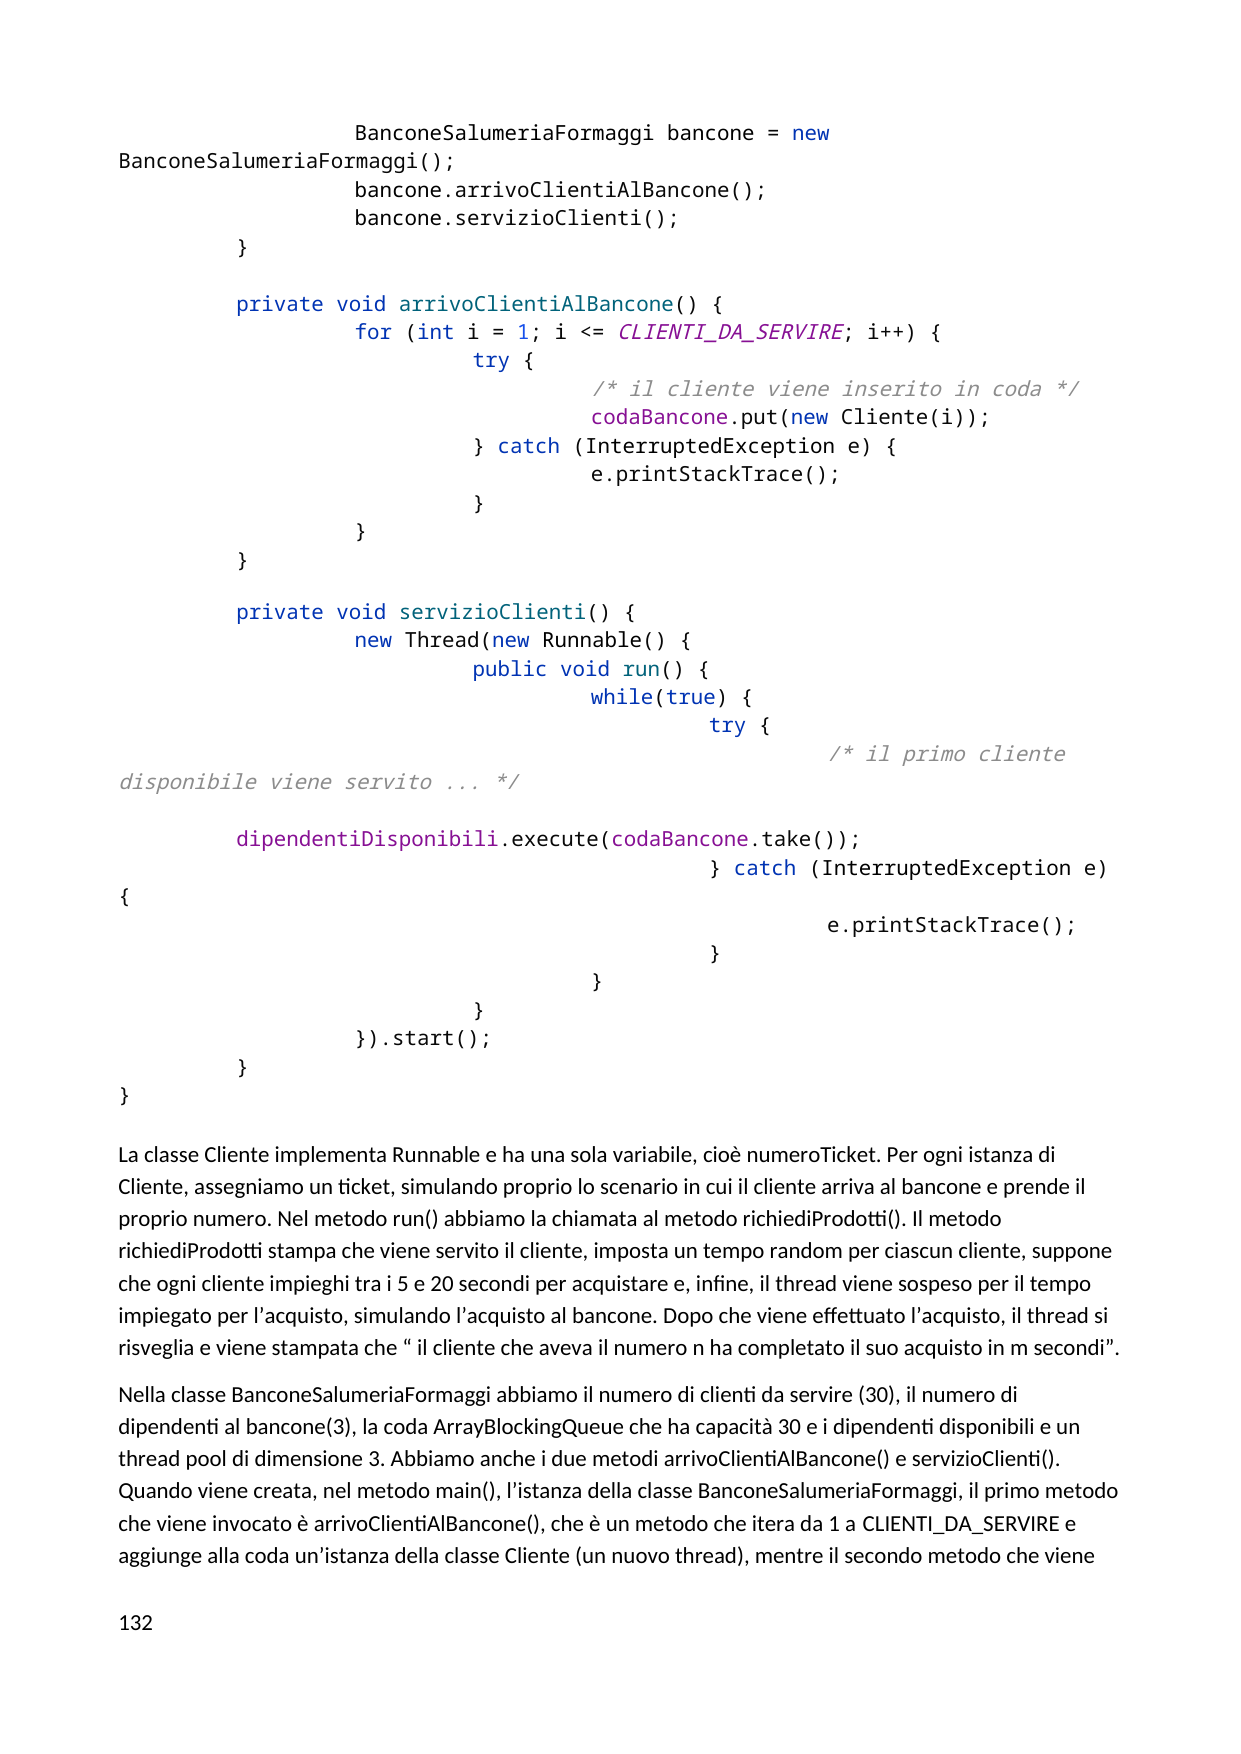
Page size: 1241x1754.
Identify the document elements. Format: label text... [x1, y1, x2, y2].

text La classe Cliente implementa Runnable e ha una sola variabile, cioè numeroTicket. Per ogni istanza di Cliente, assegniamo un ticket, simulando proprio lo scenario in cui il cliente arriva al bancone e prende il proprio numero. Nel metodo run() abbiamo la chiamata al metodo richiediProdotti(). Il metodo richiediProdotti stampa che viene servito il cliente, imposta un tempo random per ciascun cliente, suppone che ogni cliente impieghi tra i 5 e 20 secondi per acquistare e, infine, il thread viene sospeso per il tempo impiegato per l’acquisto, simulando l’acquisto al bancone. Dopo che viene effettuato l’acquisto, il thread si risveglia e viene stampata che “ il cliente che aveva il numero n ha completato il suo acquisto in m secondi”. [118, 1140, 1122, 1361]
text BanconeSalumeriaFormaggi bancone = new BanconeSalumeriaFormaggi(); bancone.arrivoClientiAlBancone(); bancone.servizioClienti(); } private void arrivoClientiAlBancone() { for (int i = 1; i <= CLIENTI_DA_SERVIRE; i++) { try { /* il cliente viene inserito in coda */ codaBancone.put(new Cliente(i)); } catch (InterruptedException e) { e.printStackTrace(); } } } private void servizioClienti() { new Thread(new Runnable() { public void run() { while(true) { try { /* il primo cliente disponibile viene servito ... */ dipendentiDisponibili.execute(codaBancone.take()); } catch (InterruptedException e) { e.printStackTrace(); } } } }).start(); } } [118, 118, 1122, 1109]
text Nella classe BanconeSalumeriaFormaggi abbiamo il numero di clienti da servire (30), il numero di dipendenti al bancone(3), la coda ArrayBlockingQueue che ha capacità 30 e i dipendenti disponibili e un thread pool di dimensione 3. Abbiamo anche i due metodi arrivoClientiAlBancone() e servizioClienti(). Quando viene creata, nel metodo main(), l’istanza della classe BanconeSalumeriaFormaggi, il primo metodo che viene invocato è arrivoClientiAlBancone(), che è un metodo che itera da 1 a CLIENTI_DA_SERVIRE e aggiunge alla coda un’istanza della classe Cliente (un nuovo thread), mentre il secondo metodo che viene [118, 1380, 1122, 1569]
